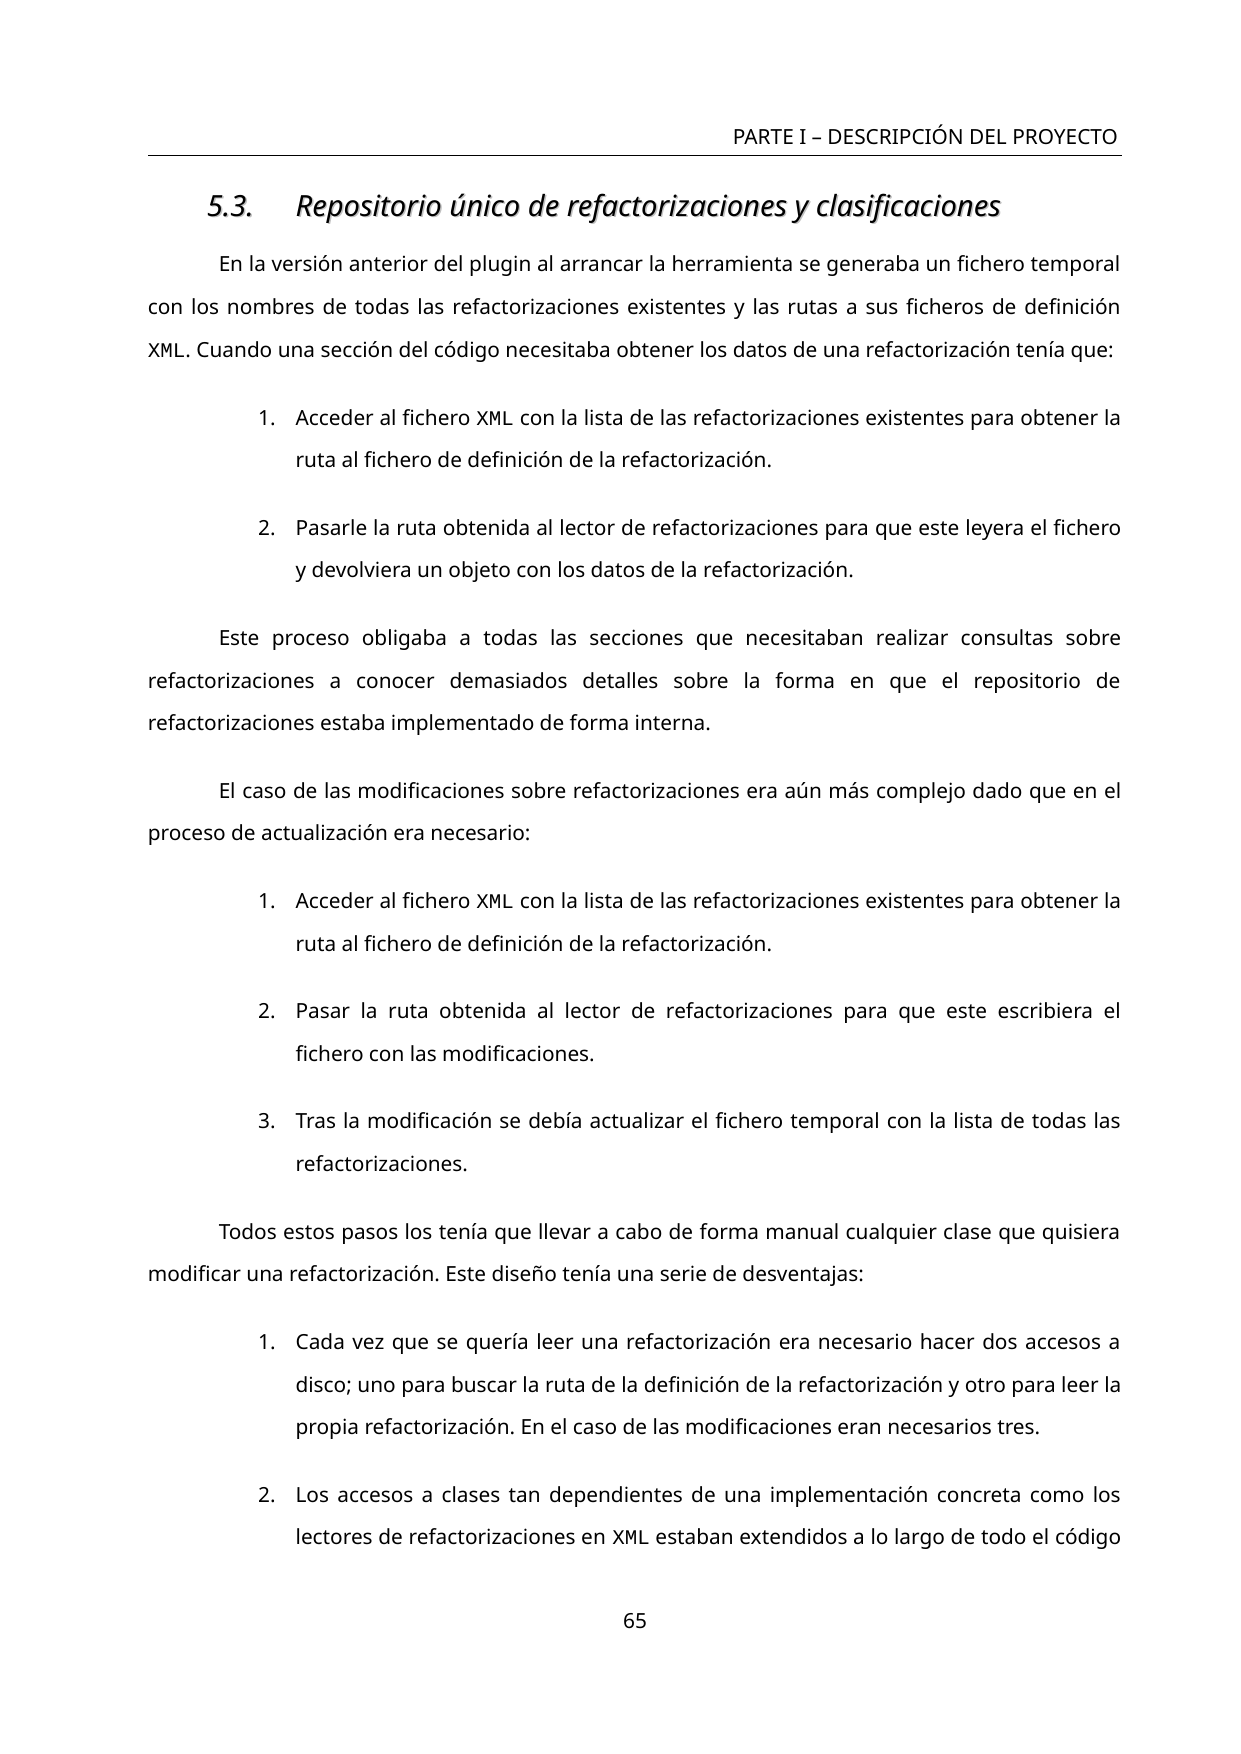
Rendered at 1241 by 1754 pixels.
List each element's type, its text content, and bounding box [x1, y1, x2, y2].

list Acceder al fichero XML con la lista de las refactorizaciones existentes para obtener la ruta al fichero de definición de la refactorización. [258, 886, 1122, 957]
text Todos estos pasos los tenía que llevar a cabo de forma manual cualquier clase que quisiera modificar una refactorización. Este diseño tenía una serie de desventajas: [148, 1217, 1122, 1288]
list Los accesos a clases tan dependientes de una implementación concreta como los lectores de refactorizaciones en XML estaban extendidos a lo largo de todo el código [258, 1480, 1122, 1551]
list Tras la modificación se debía actualizar el fichero temporal con la lista de todas las refactorizaciones. [258, 1107, 1122, 1178]
list Cada vez que se quería leer una refactorización era necesario hacer dos accesos a disco; uno para buscar la ruta de la definición de la refactorización y otro para leer la propia refactorización. En el caso de las modificaciones eran necesarios tres. [258, 1327, 1122, 1441]
list Pasar la ruta obtenida al lector de refactorizaciones para que este escribiera el fichero con las modificaciones. [258, 996, 1122, 1067]
text El caso de las modificaciones sobre refactorizaciones era aún más complejo dado que en el proceso de actualización era necesario: [148, 776, 1122, 847]
text En la versión anterior del plugin al arrancar la herramienta se generaba un fichero temporal con los nombres de todas las refactorizaciones existentes y las rutas a sus ficheros de definición XML. Cuando una sección del código necesitaba obtener los datos de una refactorización tenía que: [148, 249, 1122, 363]
subtitle Repositorio único de refactorizaciones y clasificaciones [207, 185, 1122, 224]
list Acceder al fichero XML con la lista de las refactorizaciones existentes para obtener la ruta al fichero de definición de la refactorización. [258, 403, 1122, 474]
text Este proceso obligaba a todas las secciones que necesitaban realizar consultas sobre refactorizaciones a conocer demasiados detalles sobre la forma en que el repositorio de refactorizaciones estaba implementado de forma interna. [148, 623, 1122, 737]
list Pasarle la ruta obtenida al lector de refactorizaciones para que este leyera el fichero y devolviera un objeto con los datos de la refactorización. [258, 513, 1122, 584]
